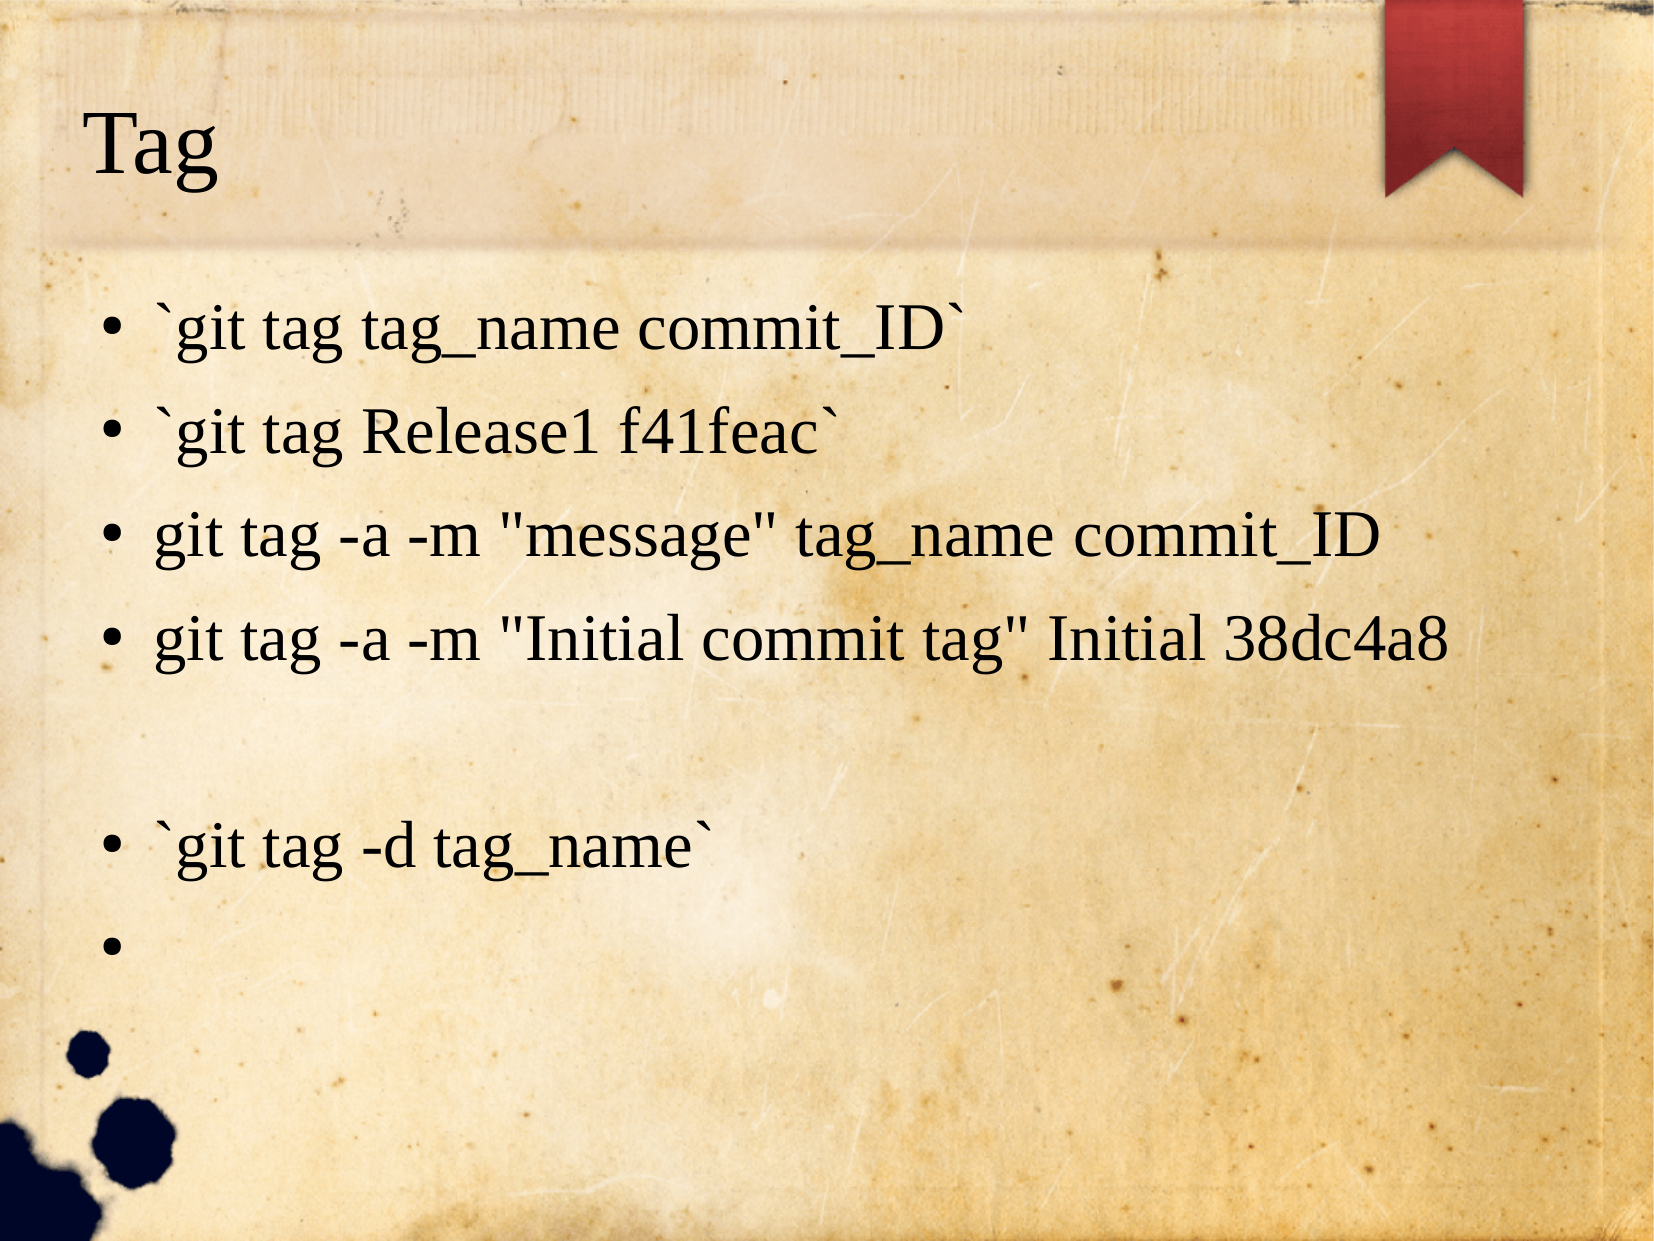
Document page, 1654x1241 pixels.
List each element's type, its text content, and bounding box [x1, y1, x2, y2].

picture [0, 0, 1654, 1241]
list `git tag tag_name commit_ID` `git tag Release1 f41feac` git tag -a -m "message" tag_name commit_ID git tag -a -m "Initial commit tag" Initial 38dc4a8 `git tag -d tag_name` [82, 290, 1538, 1010]
title Tag [82, 49, 1347, 237]
